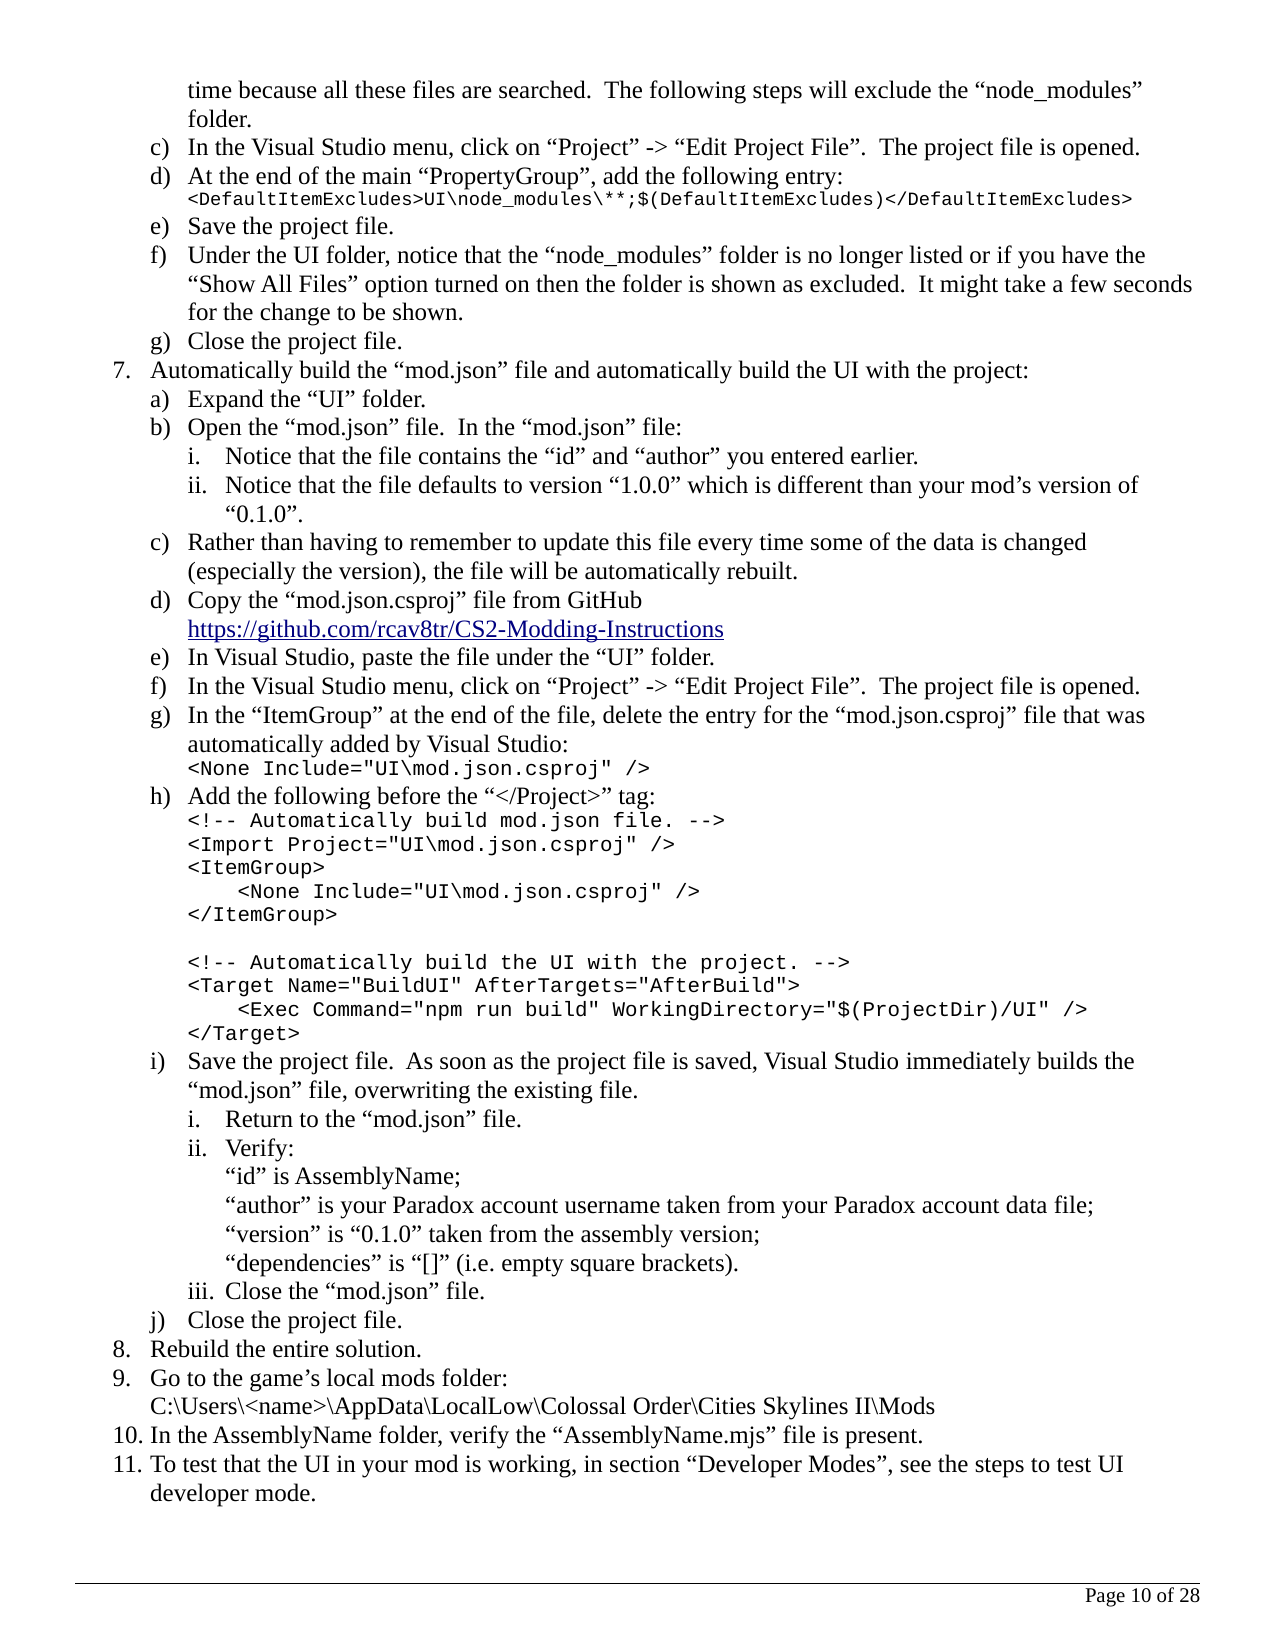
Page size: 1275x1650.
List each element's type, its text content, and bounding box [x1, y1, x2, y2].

list At the end of the main “PropertyGroup”, add the following entry: <DefaultItemExcludes>UI\node_modules\**;$(DefaultItemExcludes)</DefaultItemExcludes> [150, 161, 1200, 211]
list Close the project file. [150, 1305, 1200, 1334]
list Close the project file. [150, 326, 1200, 355]
list Return to the “mod.json” file. [187, 1104, 1200, 1133]
list Notice that the file contains the “id” and “author” you entered earlier. [187, 441, 1200, 470]
list Save the project file. As soon as the project file is saved, Visual Studio immediately builds the “mod.json” file, overwriting the existing file. [150, 1046, 1200, 1104]
list Open the “mod.json” file. In the “mod.json” file: [150, 412, 1200, 441]
list Verify: “id” is AssemblyName; “author” is your Paradox account username taken from your Paradox account data file; “version” is “0.1.0” taken from the assembly version; “dependencies” is “[]” (i.e. empty square brackets). [187, 1133, 1200, 1276]
list Save the project file. [150, 211, 1200, 240]
list Expand the “UI” folder. [150, 384, 1200, 412]
list In Visual Studio, paste the file under the “UI” folder. [150, 642, 1200, 671]
list In the Visual Studio menu, click on “Project” -> “Edit Project File”. The project file is opened. [150, 132, 1200, 161]
list Close the “mod.json” file. [187, 1276, 1200, 1305]
list Automatically build the “mod.json” file and automatically build the UI with the project: [112, 355, 1200, 384]
list Under the UI folder, notice that the “node_modules” folder is no longer listed or if you have the “Show All Files” option turned on then the folder is shown as excluded. It might take a few seconds for the change to be shown. [150, 240, 1200, 326]
list In the Visual Studio menu, click on “Project” -> “Edit Project File”. The project file is opened. [150, 671, 1200, 700]
list Add the following before the “</Project>” tag: <!-- Automatically build mod.json file. --> <Import Project="UI\mod.json.csproj" /> <ItemGroup> <None Include="UI\mod.json.csproj" /> </ItemGroup> <!-- Automatically build the UI with the project. --> <Target Name="BuildUI" AfterTargets="AfterBuild"> <Exec Command="npm run build" WorkingDirectory="$(ProjectDir)/UI" /> </Target> [150, 781, 1200, 1046]
list Go to the game’s local mods folder: C:\Users\<name>\AppData\LocalLow\Colossal Order\Cities Skylines II\Mods [112, 1363, 1200, 1420]
list Copy the “mod.json.csproj” file from GitHub https://github.com/rcav8tr/CS2-Modding-Instructions [150, 585, 1200, 642]
list Rather than having to remember to update this file every time some of the data is changed (especially the version), the file will be automatically rebuilt. [150, 527, 1200, 585]
list Notice that the file defaults to version “1.0.0” which is different than your mod’s version of “0.1.0”. [187, 470, 1200, 527]
list To test that the UI in your mod is working, in section “Developer Modes”, see the steps to test UI developer mode. [112, 1449, 1200, 1506]
list time because all these files are searched. The following steps will exclude the “node_modules” folder. [150, 75, 1200, 132]
list Rebuild the entire solution. [112, 1334, 1200, 1363]
list In the “ItemGroup” at the end of the file, delete the entry for the “mod.json.csproj” file that was automatically added by Visual Studio: <None Include="UI\mod.json.csproj" /> [150, 700, 1200, 781]
list In the AssemblyName folder, verify the “AssemblyName.mjs” file is present. [112, 1420, 1200, 1449]
